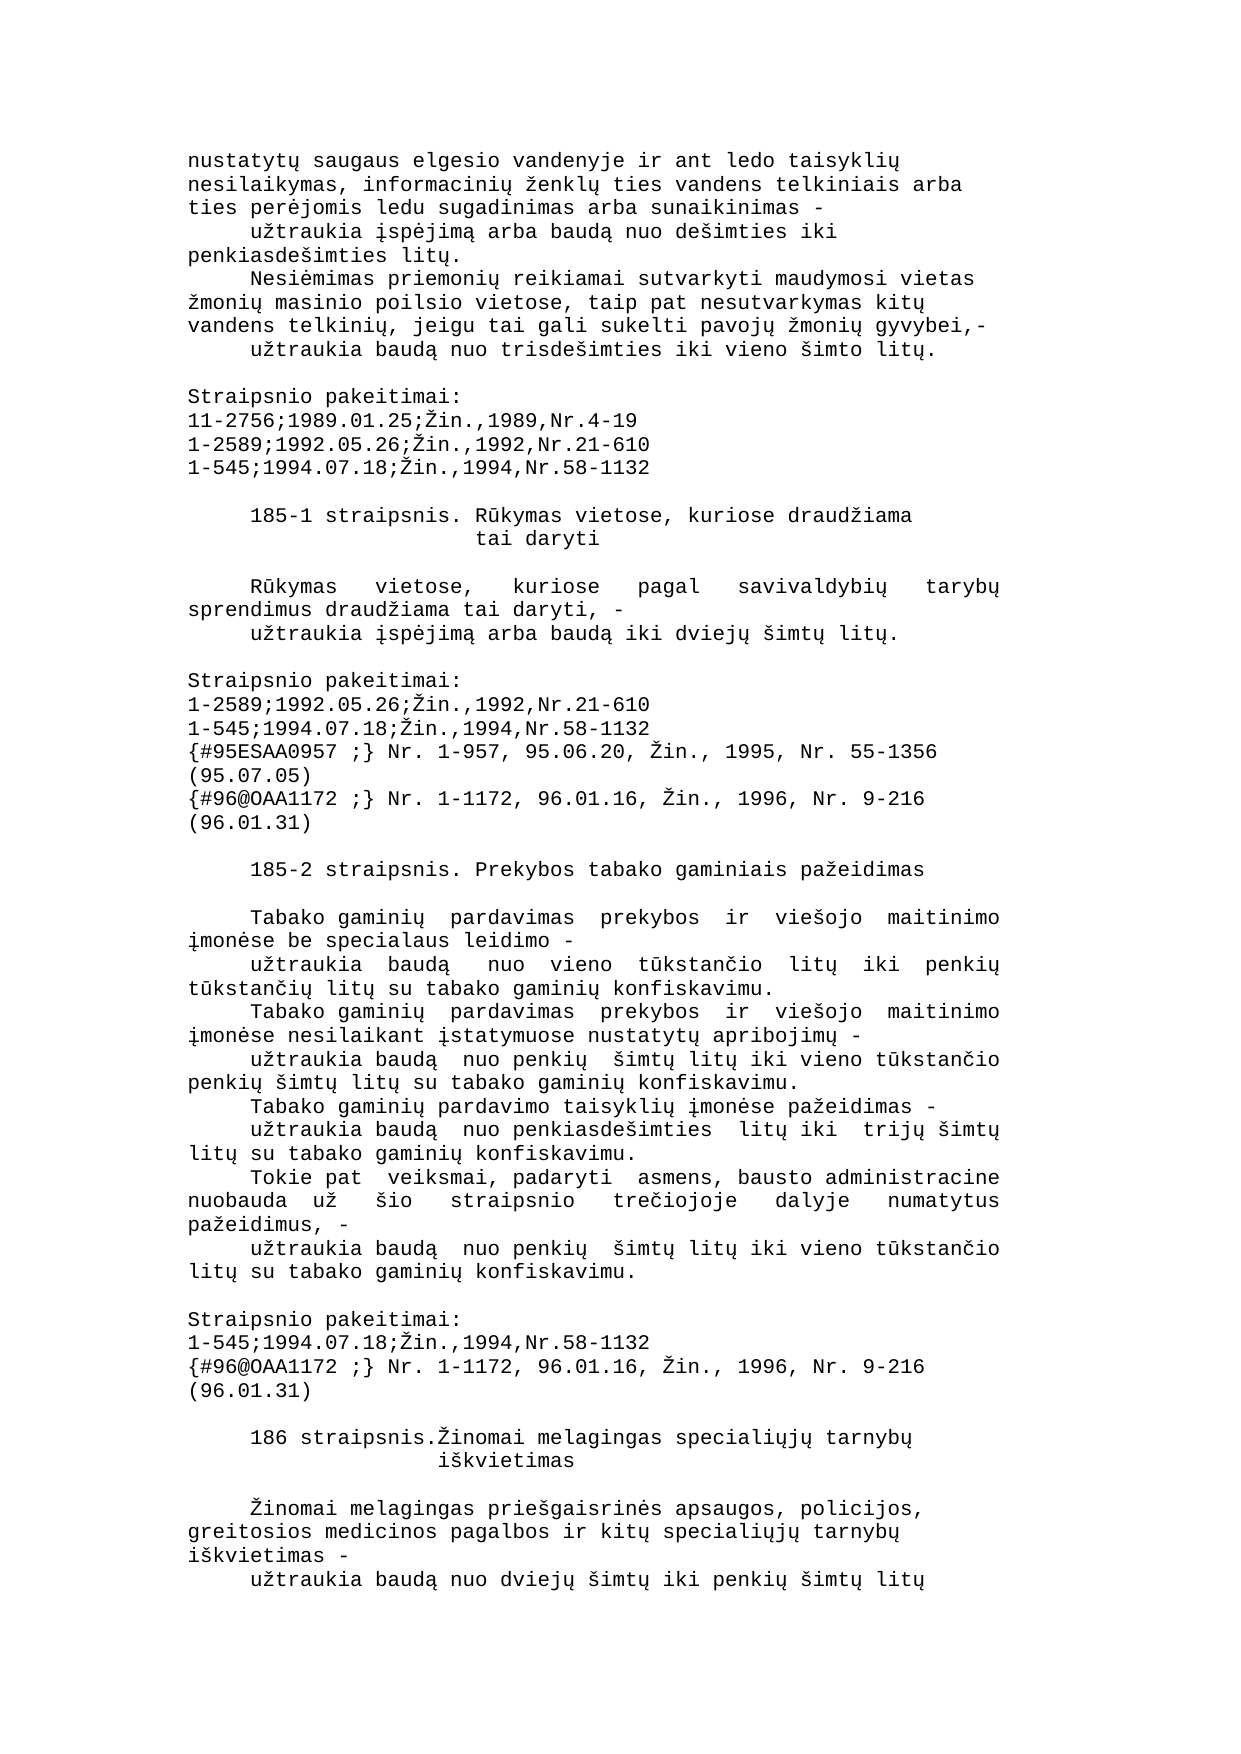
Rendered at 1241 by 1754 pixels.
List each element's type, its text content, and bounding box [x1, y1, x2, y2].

text ties perėjomis ledu sugadinimas arba sunaikinimas - [187, 197, 1053, 221]
text užtraukia įspėjimą arba baudą iki dviejų šimtų litų. [187, 623, 1053, 647]
text litų su tabako gaminių konfiskavimu. [187, 1261, 1053, 1285]
text Tabako gaminių pardavimas prekybos ir viešojo maitinimo [187, 1001, 1053, 1025]
text iškvietimas - [187, 1545, 1053, 1569]
text litų su tabako gaminių konfiskavimu. [187, 1143, 1053, 1167]
text įmonėse nesilaikant įstatymuose nustatytų apribojimų - [187, 1025, 1053, 1048]
text nuobauda už šio straipsnio trečiojoje dalyje numatytus [187, 1190, 1053, 1214]
text penkių šimtų litų su tabako gaminių konfiskavimu. [187, 1072, 1053, 1096]
text nesilaikymas, informacinių ženklų ties vandens telkiniais arba [187, 174, 1053, 197]
text žmonių masinio poilsio vietose, taip pat nesutvarkymas kitų [187, 292, 1053, 316]
text 1-2589;1992.05.26;Žin.,1992,Nr.21-610 [187, 434, 1053, 457]
text užtraukia baudą nuo penkių šimtų litų iki vieno tūkstančio [187, 1238, 1053, 1261]
text 1-2589;1992.05.26;Žin.,1992,Nr.21-610 [187, 694, 1053, 717]
text penkiasdešimties litų. [187, 244, 1053, 268]
text užtraukia baudą nuo vieno tūkstančio litų iki penkių [187, 954, 1053, 978]
text Nesiėmimas priemonių reikiamai sutvarkyti maudymosi vietas [187, 268, 1053, 292]
text {#96@OAA1172 ;} Nr. 1-1172, 96.01.16, Žin., 1996, Nr. 9-216 (96.01.31) [187, 788, 1053, 836]
text 1-545;1994.07.18;Žin.,1994,Nr.58-1132 [187, 717, 1053, 741]
text Straipsnio pakeitimai: [187, 1309, 1053, 1332]
text vandens telkinių, jeigu tai gali sukelti pavojų žmonių gyvybei,- [187, 316, 1053, 339]
text 1-545;1994.07.18;Žin.,1994,Nr.58-1132 [187, 1332, 1053, 1356]
text užtraukia baudą nuo penkių šimtų litų iki vieno tūkstančio [187, 1048, 1053, 1072]
text Tabako gaminių pardavimas prekybos ir viešojo maitinimo [187, 907, 1053, 930]
text Straipsnio pakeitimai: [187, 670, 1053, 694]
text Rūkymas vietose, kuriose pagal savivaldybių tarybų [187, 576, 1053, 599]
text sprendimus draudžiama tai daryti, - [187, 599, 1053, 623]
text nustatytų saugaus elgesio vandenyje ir ant ledo taisyklių [187, 150, 1053, 174]
text iškvietimas [187, 1451, 1053, 1474]
text užtraukia baudą nuo dviejų šimtų iki penkių šimtų litų [187, 1569, 1053, 1592]
text tai daryti [187, 528, 1053, 552]
text 185-2 straipsnis. Prekybos tabako gaminiais pažeidimas [187, 859, 1053, 883]
text 185-1 straipsnis. Rūkymas vietose, kuriose draudžiama [187, 505, 1053, 528]
text 11-2756;1989.01.25;Žin.,1989,Nr.4-19 [187, 410, 1053, 434]
text 186 straipsnis.Žinomai melagingas specialiųjų tarnybų [187, 1427, 1053, 1451]
text greitosios medicinos pagalbos ir kitų specialiųjų tarnybų [187, 1521, 1053, 1545]
text Tabako gaminių pardavimo taisyklių įmonėse pažeidimas - [187, 1096, 1053, 1119]
text {#95ESAA0957 ;} Nr. 1-957, 95.06.20, Žin., 1995, Nr. 55-1356 (95.07.05) [187, 741, 1053, 788]
text Straipsnio pakeitimai: [187, 386, 1053, 410]
text {#96@OAA1172 ;} Nr. 1-1172, 96.01.16, Žin., 1996, Nr. 9-216 (96.01.31) [187, 1356, 1053, 1403]
text įmonėse be specialaus leidimo - [187, 930, 1053, 954]
text Tokie pat veiksmai, padaryti asmens, bausto administracine [187, 1167, 1053, 1190]
text 1-545;1994.07.18;Žin.,1994,Nr.58-1132 [187, 457, 1053, 481]
text užtraukia įspėjimą arba baudą nuo dešimties iki [187, 221, 1053, 244]
text Žinomai melagingas priešgaisrinės apsaugos, policijos, [187, 1498, 1053, 1521]
text pažeidimus, - [187, 1214, 1053, 1238]
text užtraukia baudą nuo penkiasdešimties litų iki trijų šimtų [187, 1119, 1053, 1143]
text užtraukia baudą nuo trisdešimties iki vieno šimto litų. [187, 339, 1053, 363]
text tūkstančių litų su tabako gaminių konfiskavimu. [187, 978, 1053, 1001]
